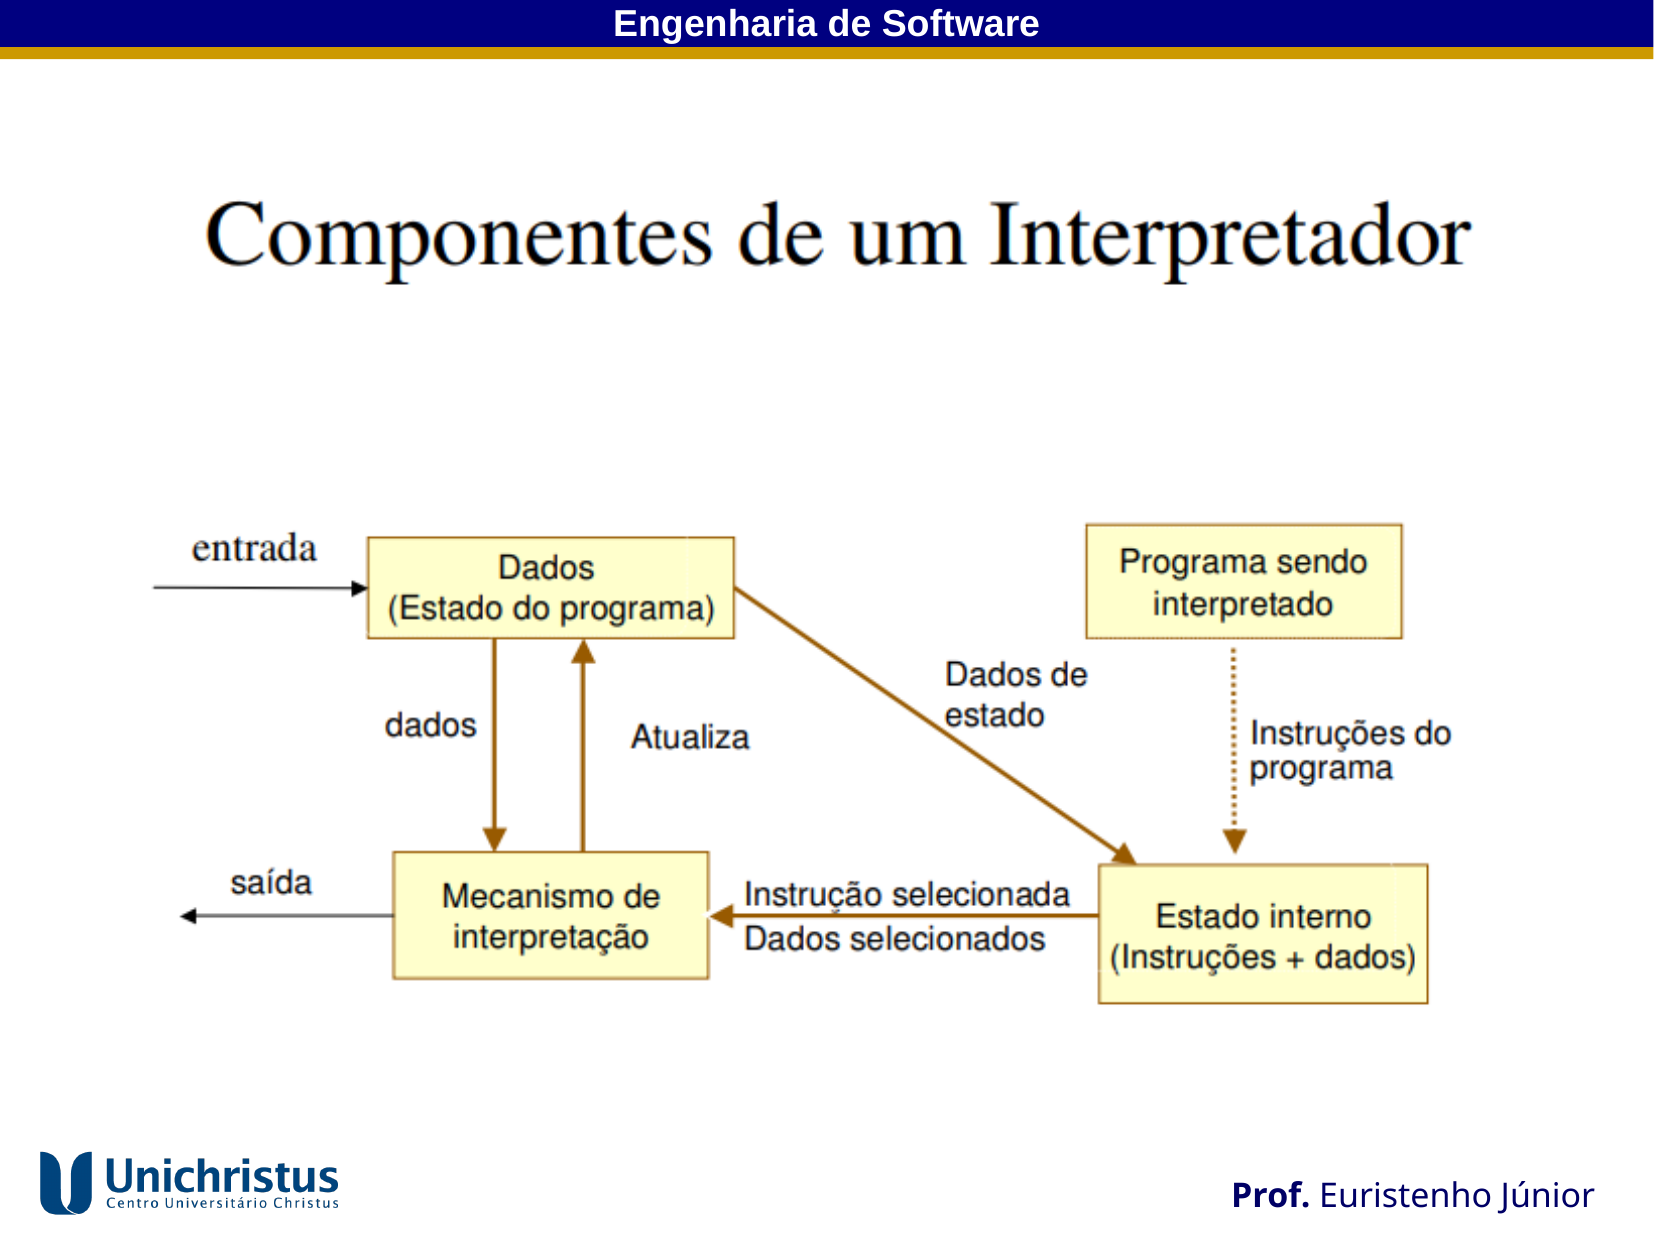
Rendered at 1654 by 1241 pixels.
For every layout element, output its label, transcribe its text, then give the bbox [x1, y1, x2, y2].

text_box [0, 47, 1654, 60]
text_box Engenharia de Software [0, 0, 1654, 47]
picture [35, 1148, 343, 1217]
text_box Prof. Euristenho Júnior [1216, 1163, 1654, 1224]
picture [116, 182, 1536, 1029]
